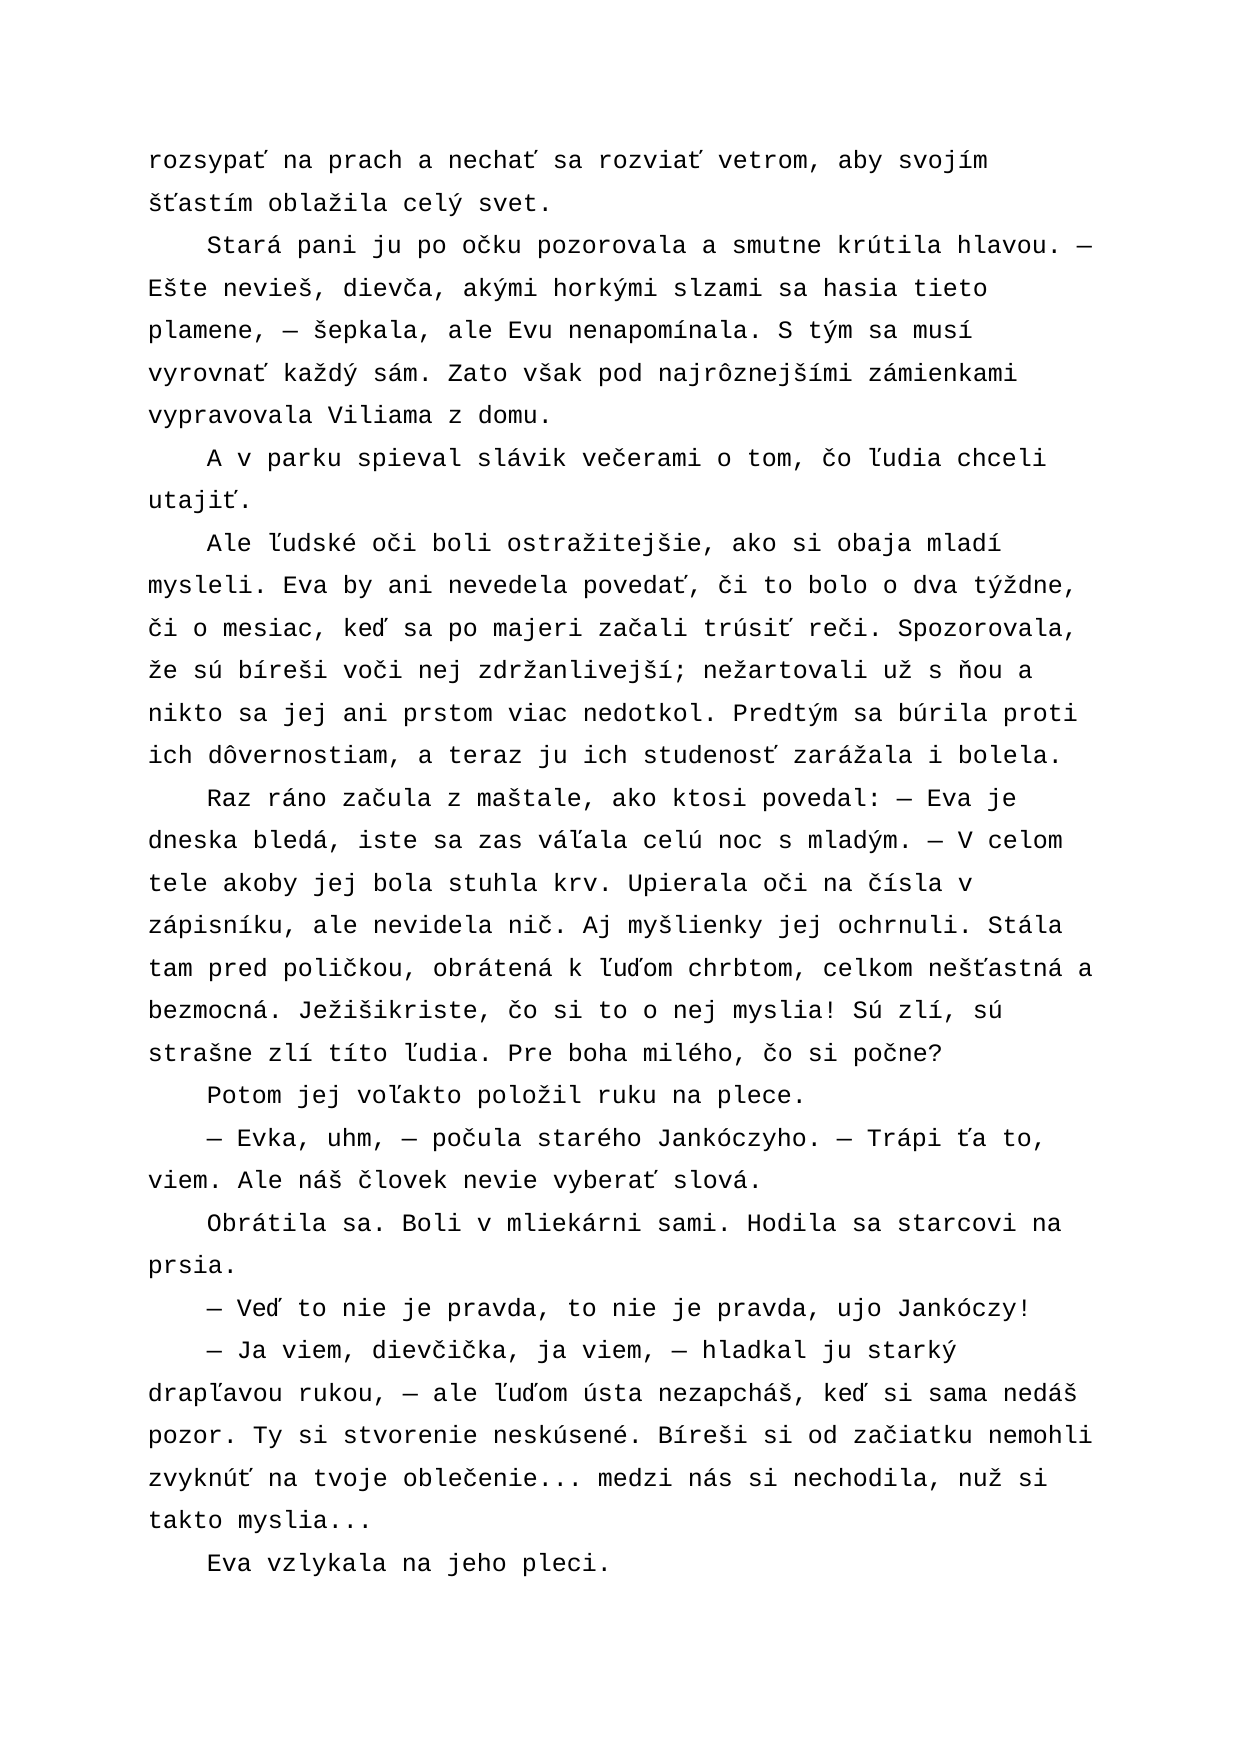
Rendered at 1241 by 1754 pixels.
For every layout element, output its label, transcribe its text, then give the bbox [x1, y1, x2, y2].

text — Ja viem, dievčička, ja viem, — hladkal ju starký drapľavou rukou, — ale ľuďom ústa nezapcháš, keď si sama nedáš pozor. Ty si stvorenie neskúsené. Bíreši si od začiatku nemohli zvyknúť na tvoje oblečenie... medzi nás si nechodila, nuž si takto myslia... [148, 1338, 1093, 1536]
text Ale ľudské oči boli ostražitejšie, ako si obaja mladí mysleli. Eva by ani nevedela povedať, či to bolo o dva týždne, či o mesiac, keď sa po majeri začali trúsiť reči. Spozorovala, že sú bíreši voči nej zdržanlivejší; nežartovali už s ňou a nikto sa jej ani prstom viac nedotkol. Predtým sa búrila proti ich dôvernostiam, a teraz ju ich studenosť zarážala i bolela. [148, 530, 1093, 771]
text Raz ráno začula z maštale, ako ktosi povedal: — Eva je dneska bledá, iste sa zas váľala celú noc s mladým. — V celom tele akoby jej bola stuhla krv. Upierala oči na čísla v zápisníku, ale nevidela nič. Aj myšlienky jej ochrnuli. Stála tam pred poličkou, obrátená k ľuďom chrbtom, celkom nešťastná a bezmocná. Ježišikriste, čo si to o nej myslia! Sú zlí, sú strašne zlí títo ľudia. Pre boha milého, čo si počne? [148, 785, 1093, 1068]
text Obrátila sa. Boli v mliekárni sami. Hodila sa starcovi na prsia. [148, 1210, 1093, 1281]
text — Evka, uhm, — počula starého Jankóczyho. — Trápi ťa to, viem. Ale náš človek nevie vyberať slová. [148, 1125, 1093, 1196]
text rozsypať na prach a nechať sa rozviať vetrom, aby svojím šťastím oblažila celý svet. [148, 148, 1093, 218]
text — Veď to nie je pravda, to nie je pravda, ujo Jankóczy! [148, 1295, 1093, 1323]
text Eva vzlykala na jeho pleci. [148, 1550, 1093, 1578]
text A v parku spieval slávik večerami o tom, čo ľudia chceli utajiť. [148, 445, 1093, 516]
text Stará pani ju po očku pozorovala a smutne krútila hlavou. — Ešte nevieš, dievča, akými horkými slzami sa hasia tieto plamene, — šepkala, ale Evu nenapomínala. S tým sa musí vyrovnať každý sám. Zato však pod najrôznejšími zámienkami vypravovala Viliama z domu. [148, 233, 1093, 431]
text Potom jej voľakto položil ruku na plece. [148, 1083, 1093, 1111]
